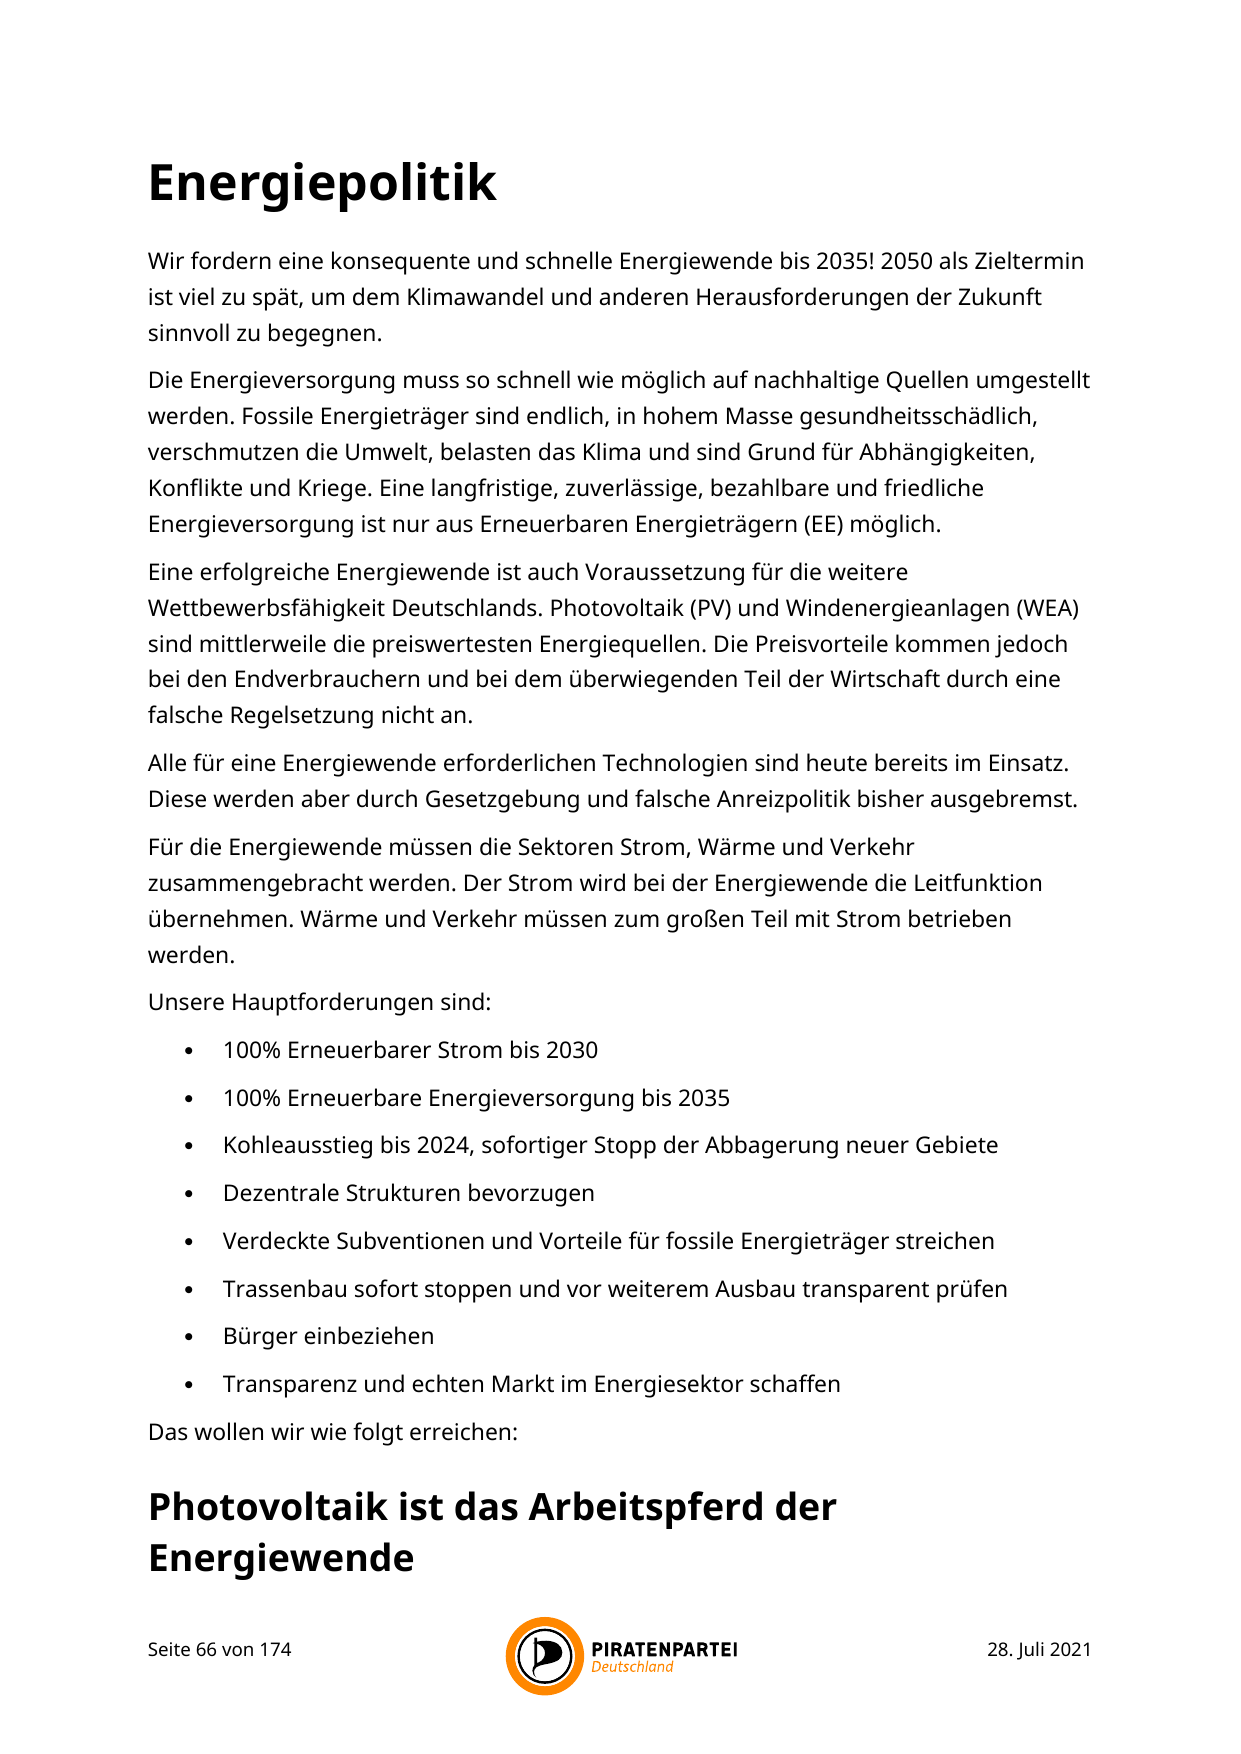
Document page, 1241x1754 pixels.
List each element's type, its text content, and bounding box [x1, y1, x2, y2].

list Bürger einbeziehen [185, 1320, 1093, 1351]
text Unsere Hauptforderungen sind: [148, 986, 1093, 1017]
text Die Energieversorgung muss so schnell wie möglich auf nachhaltige Quellen umgestellt werden. Fossile Energieträger sind endlich, in hohem Masse gesundheitsschädlich, verschmutzen die Umwelt, belasten das Klima und sind Grund für Abhängigkeiten, Konflikte und Kriege. Eine langfristige, zuverlässige, bezahlbare und friedliche Energieversorgung ist nur aus Erneuerbaren Energieträgern (EE) möglich. [148, 364, 1093, 539]
list 100% Erneuerbare Energieversorgung bis 2035 [185, 1082, 1093, 1113]
list Dezentrale Strukturen bevorzugen [185, 1177, 1093, 1208]
list 100% Erneuerbarer Strom bis 2030 [185, 1034, 1093, 1065]
list Transparenz und echten Markt im Energiesektor schaffen [185, 1368, 1093, 1399]
text Eine erfolgreiche Energiewende ist auch Voraussetzung für die weitere Wettbewerbsfähigkeit Deutschlands. Photovoltaik (PV) und Windenergieanlagen (WEA) sind mittlerweile die preiswertesten Energiequellen. Die Preisvorteile kommen jedoch bei den Endverbrauchern und bei dem überwiegenden Teil der Wirtschaft durch eine falsche Regelsetzung nicht an. [148, 556, 1093, 731]
text Wir fordern eine konsequente und schnelle Energiewende bis 2035! 2050 als Zieltermin ist viel zu spät, um dem Klimawandel und anderen Herausforderungen der Zukunft sinnvoll zu begegnen. [148, 244, 1093, 348]
text Das wollen wir wie folgt erreichen: [148, 1416, 1093, 1447]
text Für die Energiewende müssen die Sektoren Strom, Wärme und Verkehr zusammengebracht werden. Der Strom wird bei der Energiewende die Leitfunktion übernehmen. Wärme und Verkehr müssen zum großen Teil mit Strom betrieben werden. [148, 831, 1093, 970]
subtitle Energiepolitik [148, 147, 1093, 215]
subtitle Photovoltaik ist das Arbeitspferd der Energiewende [148, 1481, 1093, 1583]
list Verdeckte Subventionen und Vorteile für fossile Energieträger streichen [185, 1225, 1093, 1256]
text Alle für eine Energiewende erforderlichen Technologien sind heute bereits im Einsatz. Diese werden aber durch Gesetzgebung und falsche Anreizpolitik bisher ausgebremst. [148, 747, 1093, 814]
list Trassenbau sofort stoppen und vor weiterem Ausbau transparent prüfen [185, 1272, 1093, 1304]
list Kohleausstieg bis 2024, sofortiger Stopp der Abbagerung neuer Gebiete [185, 1129, 1093, 1161]
